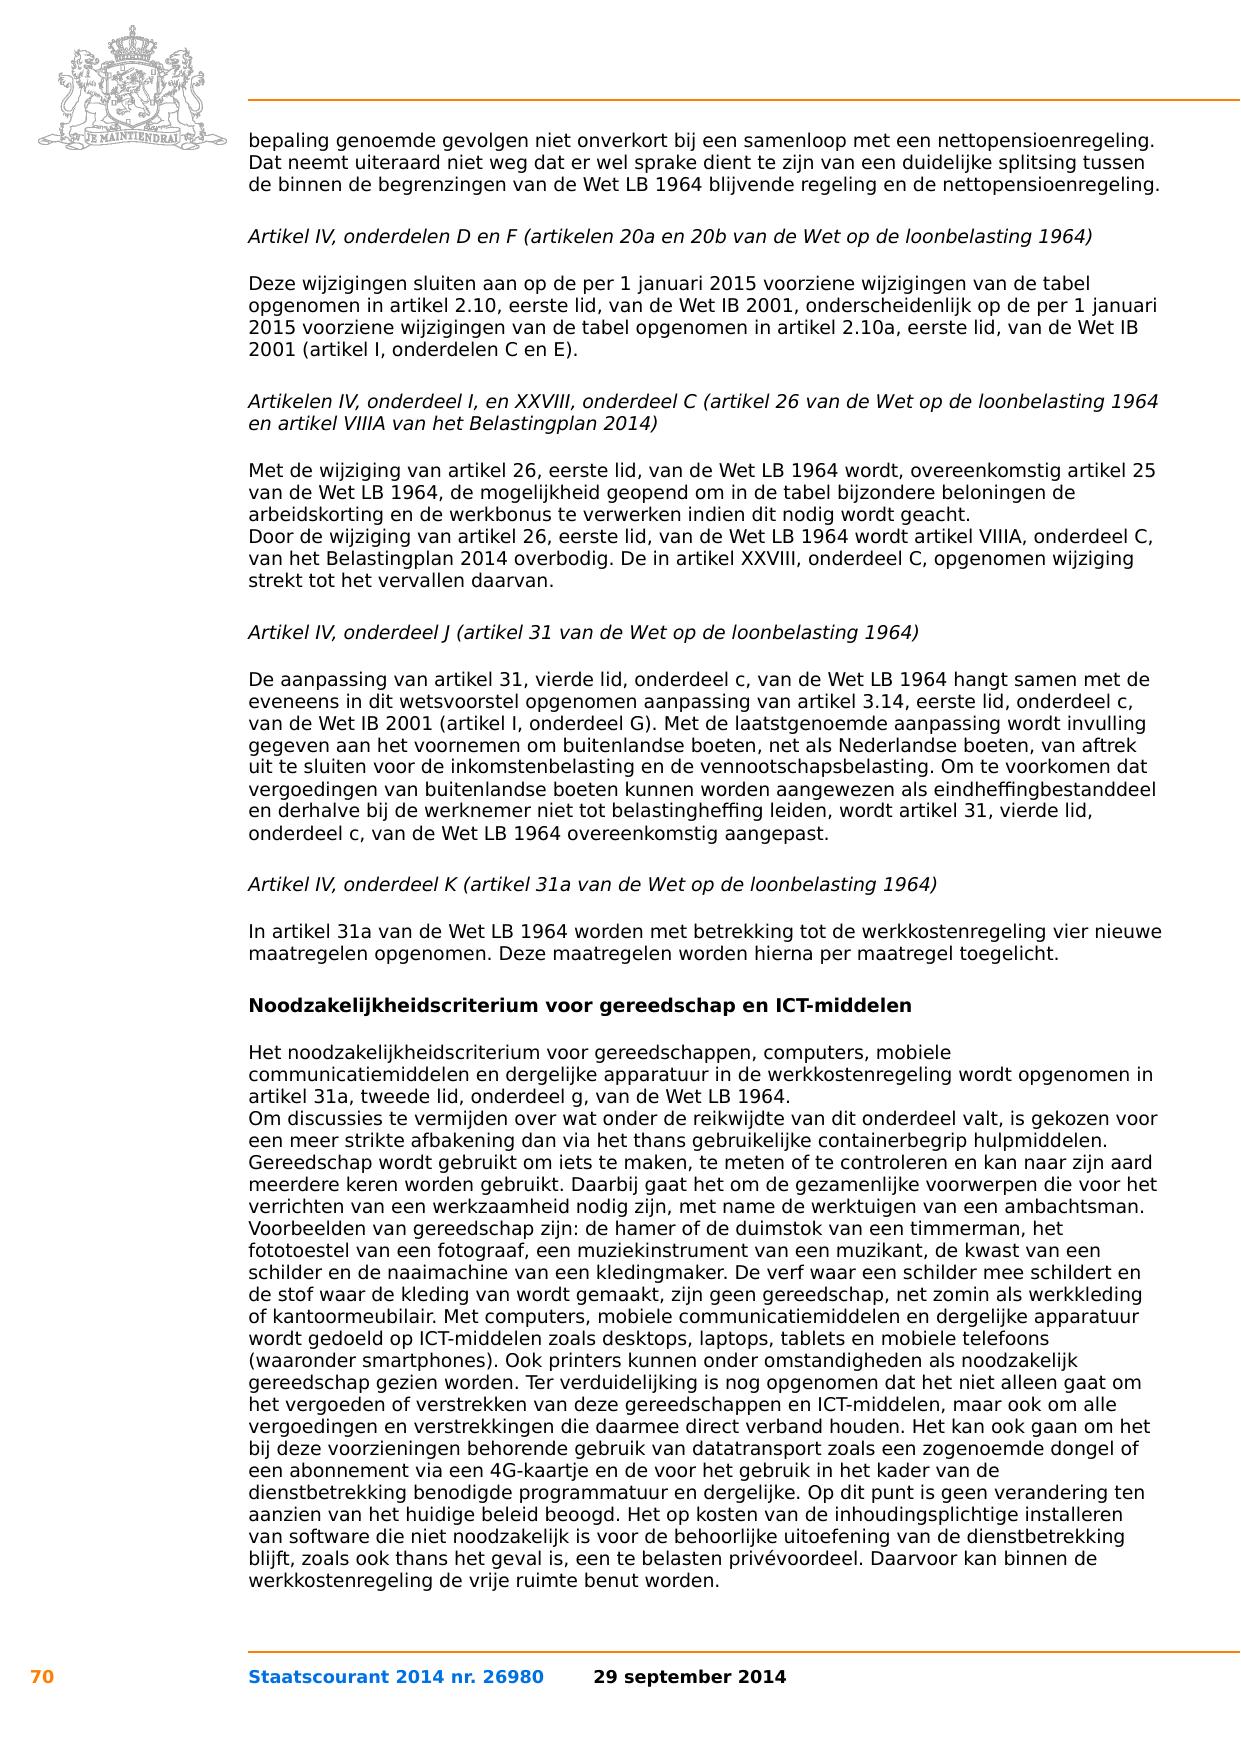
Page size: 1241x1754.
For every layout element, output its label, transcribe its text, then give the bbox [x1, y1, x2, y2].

subtitle Artikel IV, onderdeel K (artikel 31a van de Wet op de loonbelasting 1964) [248, 874, 1163, 896]
subtitle Artikel IV, onderdelen D en F (artikelen 20a en 20b van de Wet op de loonbelasting 1964) [248, 226, 1163, 248]
text Het noodzakelijkheidscriterium voor gereedschappen, computers, mobiele communicatiemiddelen en dergelijke apparatuur in de werkkostenregeling wordt opgenomen in artikel 31a, tweede lid, onderdeel g, van de Wet LB 1964. [248, 1042, 1163, 1108]
subtitle Noodzakelijkheidscriterium voor gereedschap en ICT-middelen [248, 995, 1163, 1017]
text bepaling genoemde gevolgen niet onverkort bij een samenloop met een nettopensioenregeling. Dat neemt uiteraard niet weg dat er wel sprake dient te zijn van een duidelijke splitsing tussen de binnen de begrenzingen van de Wet LB 1964 blijvende regeling en de nettopensioenregeling. [248, 130, 1163, 196]
text Deze wijzigingen sluiten aan op de per 1 januari 2015 voorziene wijzigingen van de tabel opgenomen in artikel 2.10, eerste lid, van de Wet IB 2001, onderscheidenlijk op de per 1 januari 2015 voorziene wijzigingen van de tabel opgenomen in artikel 2.10a, eerste lid, van de Wet IB 2001 (artikel I, onderdelen C en E). [248, 273, 1163, 361]
subtitle Artikel IV, onderdeel J (artikel 31 van de Wet op de loonbelasting 1964) [248, 622, 1163, 643]
text Met de wijziging van artikel 26, eerste lid, van de Wet LB 1964 wordt, overeenkomstig artikel 25 van de Wet LB 1964, de mogelijkheid geopend om in de tabel bijzondere beloningen de arbeidskorting en de werkbonus te verwerken indien dit nodig wordt geacht. [248, 460, 1163, 526]
text Om discussies te vermijden over wat onder de reikwijdte van dit onderdeel valt, is gekozen voor een meer strikte afbakening dan via het thans gebruikelijke containerbegrip hulpmiddelen. Gereedschap wordt gebruikt om iets te maken, te meten of te controleren en kan naar zijn aard meerdere keren worden gebruikt. Daarbij gaat het om de gezamenlijke voorwerpen die voor het verrichten van een werkzaamheid nodig zijn, met name de werktuigen van een ambachtsman. Voorbeelden van gereedschap zijn: de hamer of de duimstok van een timmerman, het fototoestel van een fotograaf, een muziekinstrument van een muzikant, de kwast van een schilder en de naaimachine van een kledingmaker. De verf waar een schilder mee schildert en de stof waar de kleding van wordt gemaakt, zijn geen gereedschap, net zomin als werkkleding of kantoormeubilair. Met computers, mobiele communicatiemiddelen en dergelijke apparatuur wordt gedoeld op ICT-middelen zoals desktops, laptops, tablets en mobiele telefoons (waaronder smartphones). Ook printers kunnen onder omstandigheden als noodzakelijk gereedschap gezien worden. Ter verduidelijking is nog opgenomen dat het niet alleen gaat om het vergoeden of verstrekken van deze gereedschappen en ICT-middelen, maar ook om alle vergoedingen en verstrekkingen die daarmee direct verband houden. Het kan ook gaan om het bij deze voorzieningen behorende gebruik van datatransport zoals een zogenoemde dongel of een abonnement via een 4G-kaartje en de voor het gebruik in het kader van de dienstbetrekking benodigde programmatuur en dergelijke. Op dit punt is geen verandering ten aanzien van het huidige beleid beoogd. Het op kosten van de inhoudingsplichtige installeren van software die niet noodzakelijk is voor de behoorlijke uitoefening van de dienstbetrekking blijft, zoals ook thans het geval is, een te belasten privévoordeel. Daarvoor kan binnen de werkkostenregeling de vrije ruimte benut worden. [248, 1108, 1163, 1592]
text In artikel 31a van de Wet LB 1964 worden met betrekking tot de werkkostenregeling vier nieuwe maatregelen opgenomen. Deze maatregelen worden hierna per maatregel toegelicht. [248, 921, 1163, 965]
picture [38, 25, 227, 150]
text Door de wijziging van artikel 26, eerste lid, van de Wet LB 1964 wordt artikel VIIIA, onderdeel C, van het Belastingplan 2014 overbodig. De in artikel XXVIII, onderdeel C, opgenomen wijziging strekt tot het vervallen daarvan. [248, 526, 1163, 592]
text De aanpassing van artikel 31, vierde lid, onderdeel c, van de Wet LB 1964 hangt samen met de eveneens in dit wetsvoorstel opgenomen aanpassing van artikel 3.14, eerste lid, onderdeel c, van de Wet IB 2001 (artikel I, onderdeel G). Met de laatstgenoemde aanpassing wordt invulling gegeven aan het voornemen om buitenlandse boeten, net als Nederlandse boeten, van aftrek uit te sluiten voor de inkomstenbelasting en de vennootschapsbelasting. Om te voorkomen dat vergoedingen van buitenlandse boeten kunnen worden aangewezen als eindheffingbestanddeel en derhalve bij de werknemer niet tot belastingheffing leiden, wordt artikel 31, vierde lid, onderdeel c, van de Wet LB 1964 overeenkomstig aangepast. [248, 668, 1163, 844]
subtitle Artikelen IV, onderdeel I, en XXVIII, onderdeel C (artikel 26 van de Wet op de loonbelasting 1964 en artikel VIIIA van het Belastingplan 2014) [248, 391, 1163, 435]
